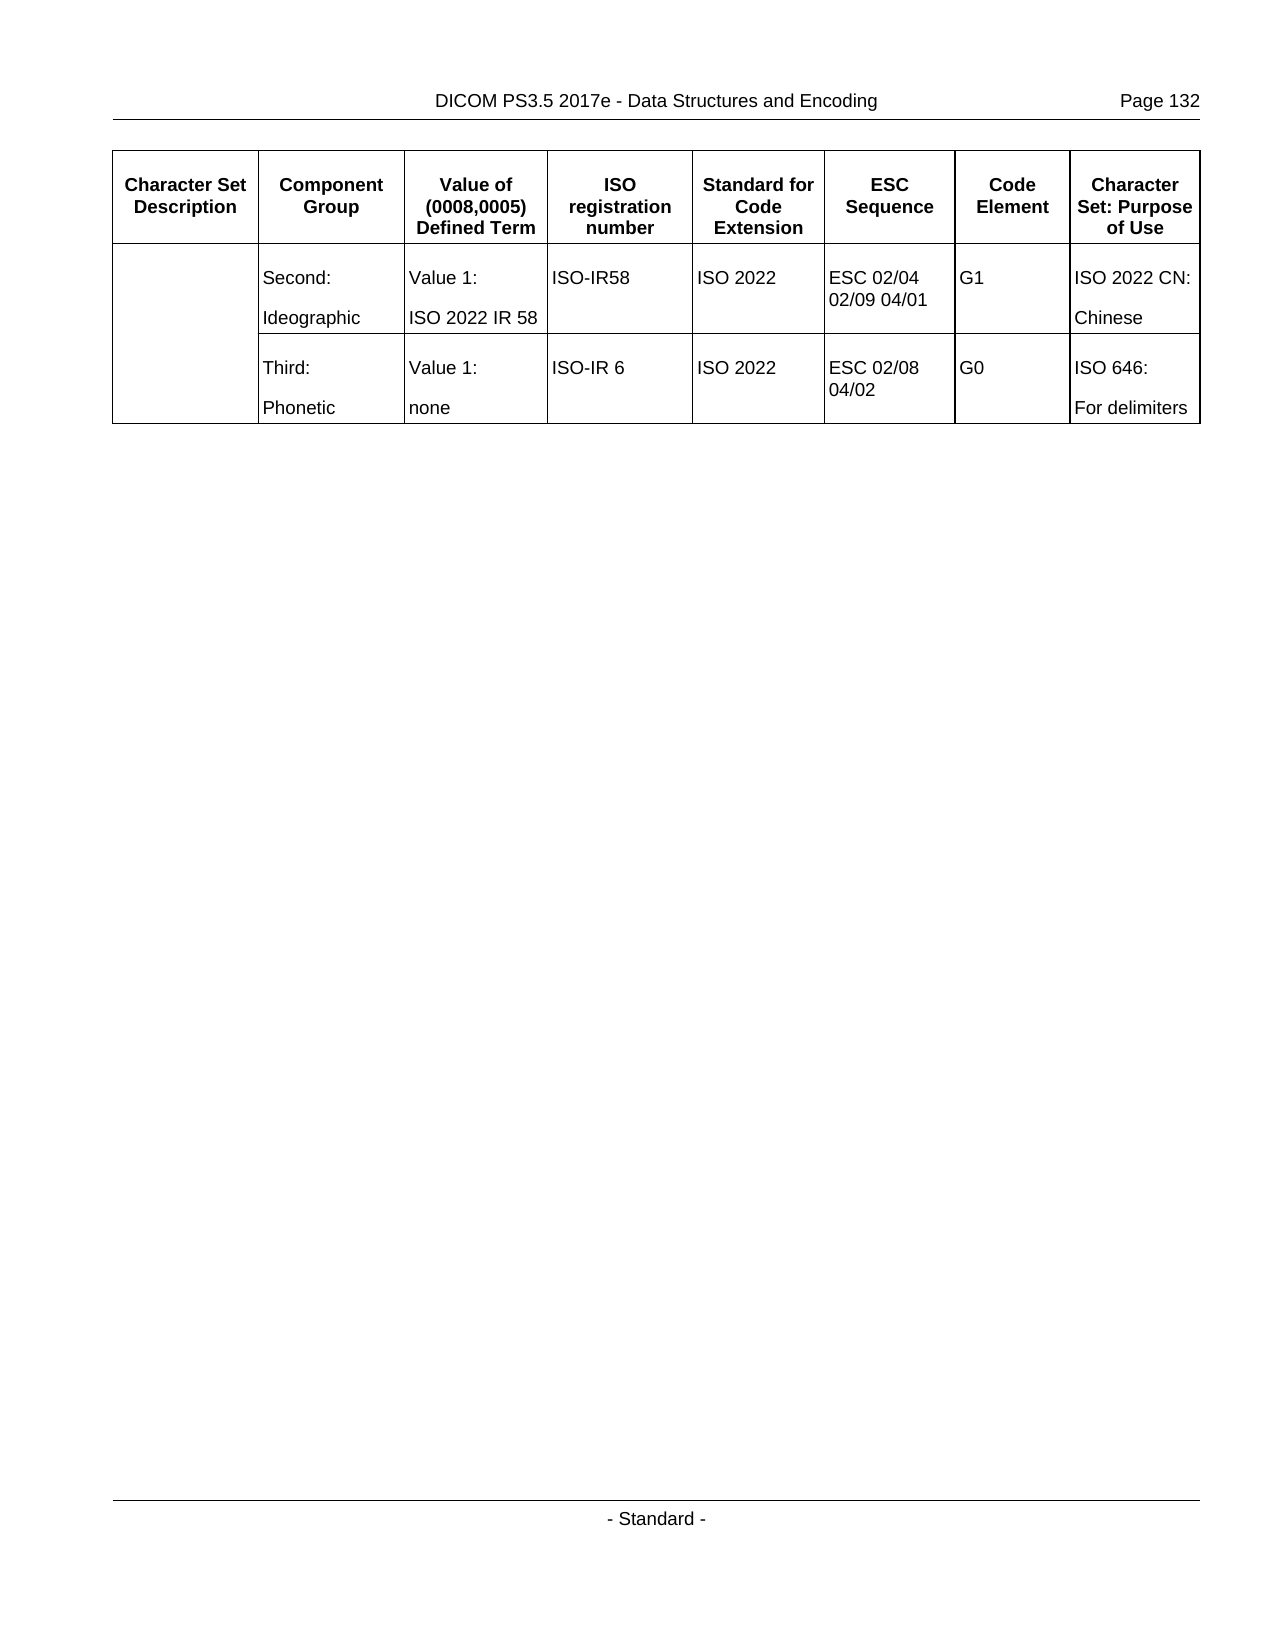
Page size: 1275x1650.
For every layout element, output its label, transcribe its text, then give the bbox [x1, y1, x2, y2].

table_cell Value 1: ISO 2022 IR 58 [405, 244, 547, 333]
table_cell ISO 2022 [693, 334, 824, 423]
table_cell [113, 244, 258, 423]
table_header Character Set: Purpose of Use [1071, 151, 1199, 243]
table_header Value of (0008,0005) Defined Term [405, 151, 547, 243]
table_cell ISO 2022 [693, 244, 824, 333]
table_cell ISO-IR 6 [548, 334, 692, 423]
table_header Character Set Description [113, 151, 258, 243]
table_cell Value 1: none [405, 334, 547, 423]
table_header Code Element [956, 151, 1069, 243]
table_cell Third: Phonetic [259, 334, 404, 423]
table_cell G0 [956, 334, 1069, 423]
table_cell G1 [956, 244, 1069, 333]
table_cell ISO 2022 CN: Chinese [1071, 244, 1199, 333]
table_cell ISO-IR58 [548, 244, 692, 333]
table_header Standard for Code Extension [693, 151, 824, 243]
table_cell ESC 02/04 02/09 04/01 [825, 244, 954, 333]
table_header ESC Sequence [825, 151, 954, 243]
table_header Component Group [259, 151, 404, 243]
table_cell ESC 02/08 04/02 [825, 334, 954, 423]
table_cell Second: Ideographic [259, 244, 404, 333]
table_header ISO registration number [548, 151, 692, 243]
table_cell ISO 646: For delimiters [1071, 334, 1199, 423]
